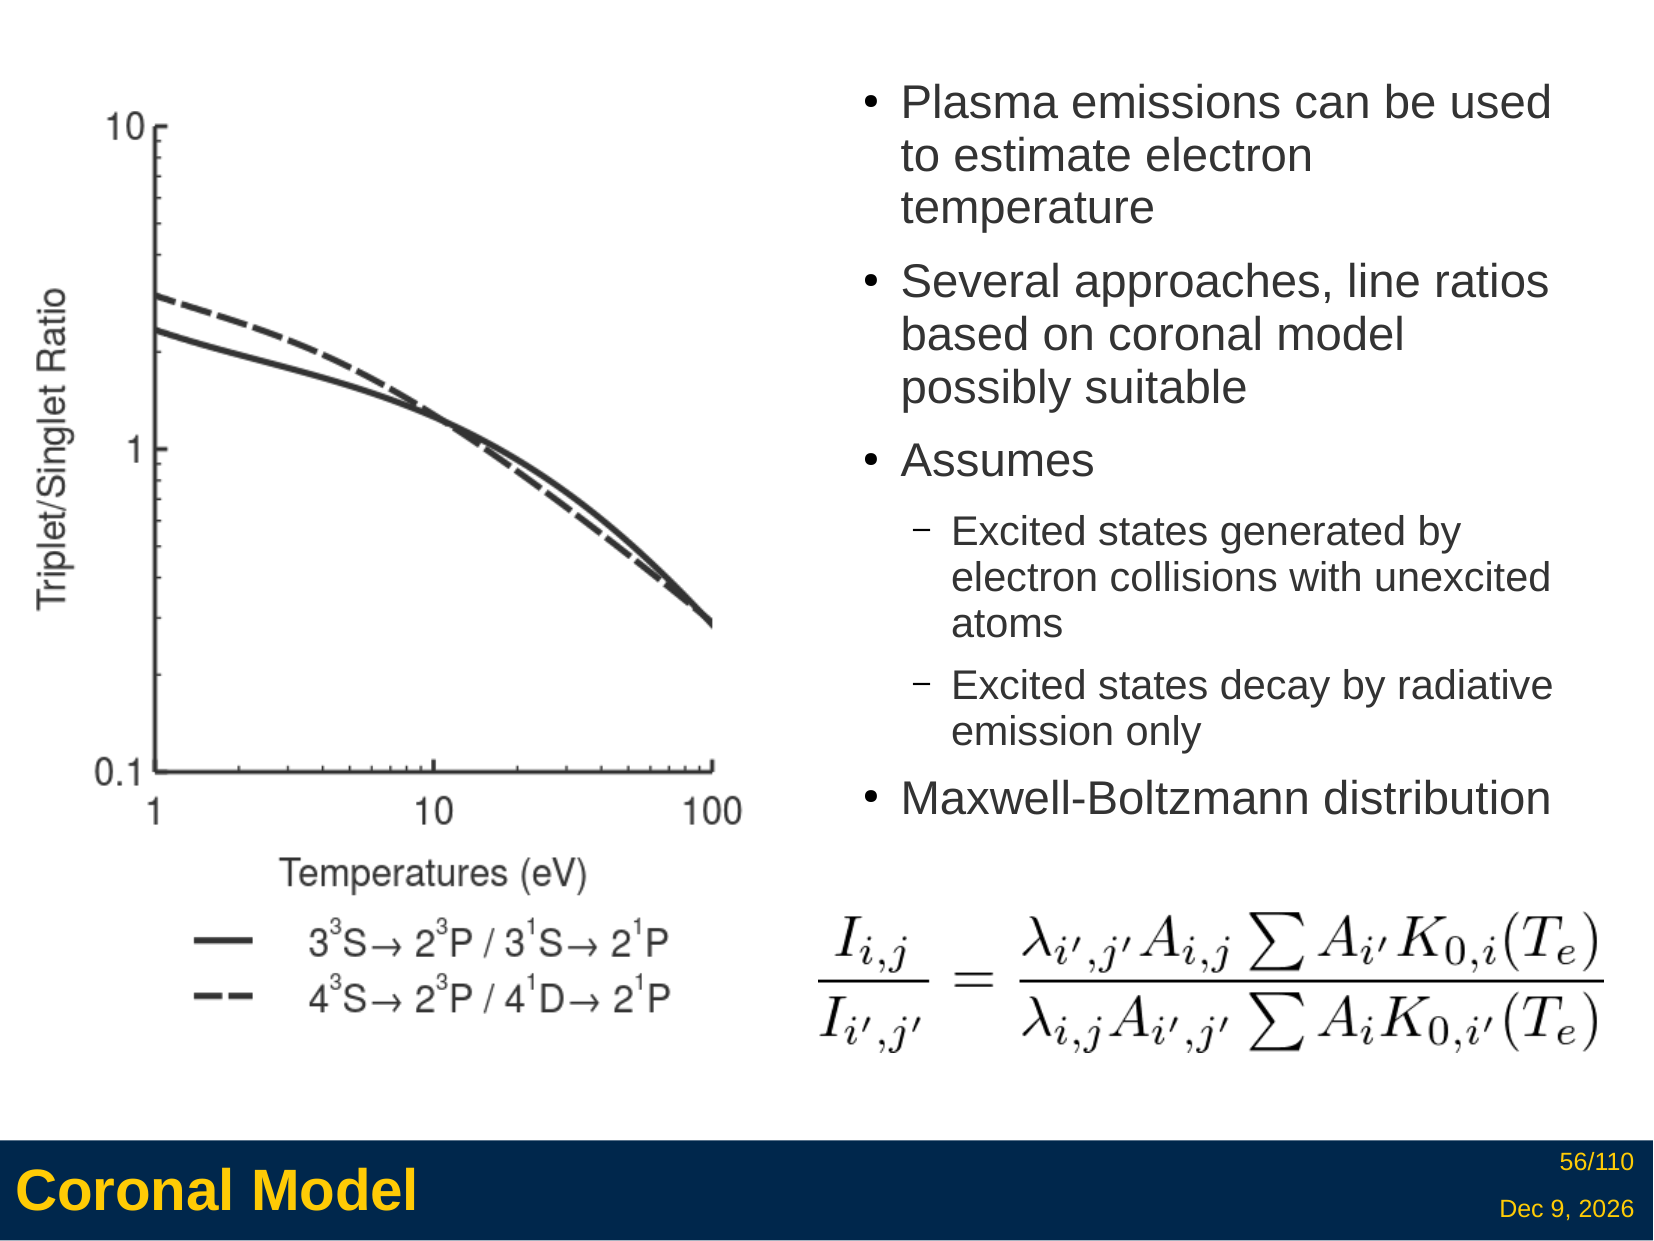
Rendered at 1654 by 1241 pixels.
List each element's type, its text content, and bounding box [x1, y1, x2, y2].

list Plasma emissions can be used to estimate electron temperature Several approaches, line ratios based on coronal model possibly suitable Assumes Excited states generated by electron collisions with unexcited atoms Excited states decay by radiative emission only Maxwell-Boltzmann distribution [850, 75, 1577, 826]
picture [5, 89, 750, 1035]
title Coronal Model [14, 1140, 1380, 1241]
picture [818, 911, 1604, 1053]
